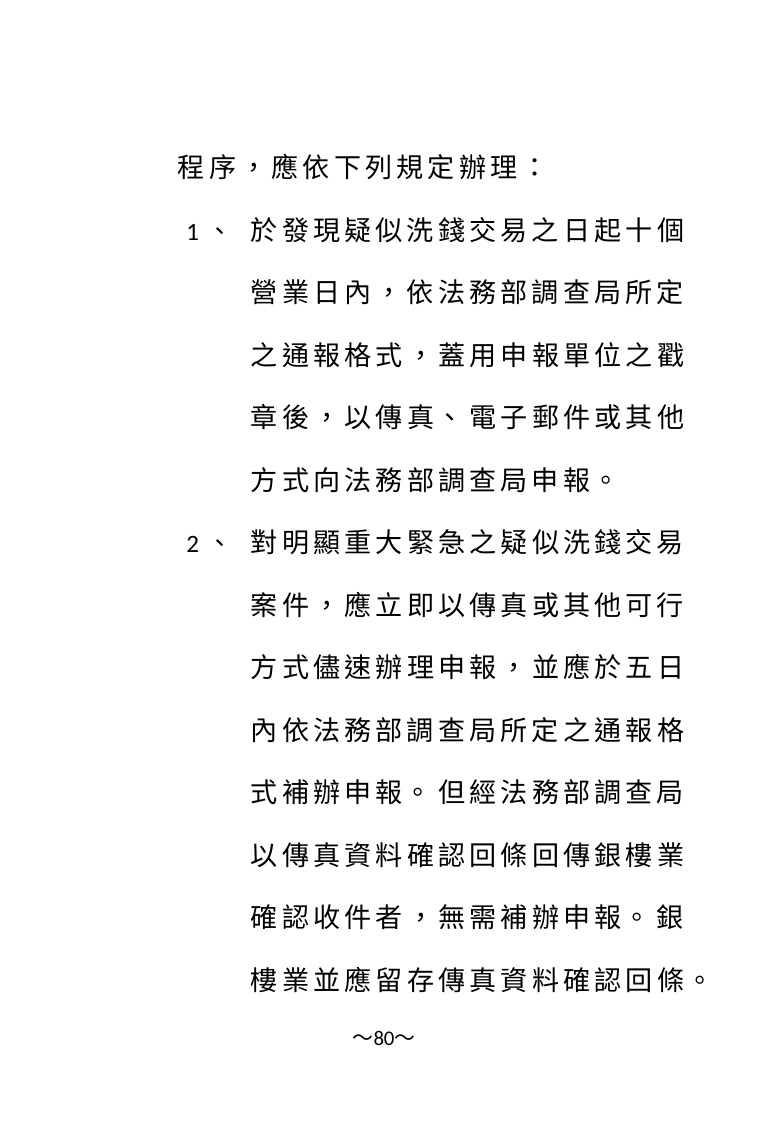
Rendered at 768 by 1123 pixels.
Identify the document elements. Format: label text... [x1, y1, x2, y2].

text 程序，應依下列規定辦理： [174, 124, 707, 187]
list 對明顯重大緊急之疑似洗錢交易案件，應立即以傳真或其他可行方式儘速辦理申報，並應於五日內依法務部調查局所定之通報格式補辦申報。但經法務部調查局以傳真資料確認回條回傳銀樓業確認收件者，無需補辦申報。銀樓業並應留存傳真資料確認回條。 [180, 499, 707, 999]
list 於發現疑似洗錢交易之日起十個營業日內，依法務部調查局所定之通報格式，蓋用申報單位之戳章後，以傳真、電子郵件或其他方式向法務部調查局申報。 [180, 187, 707, 499]
